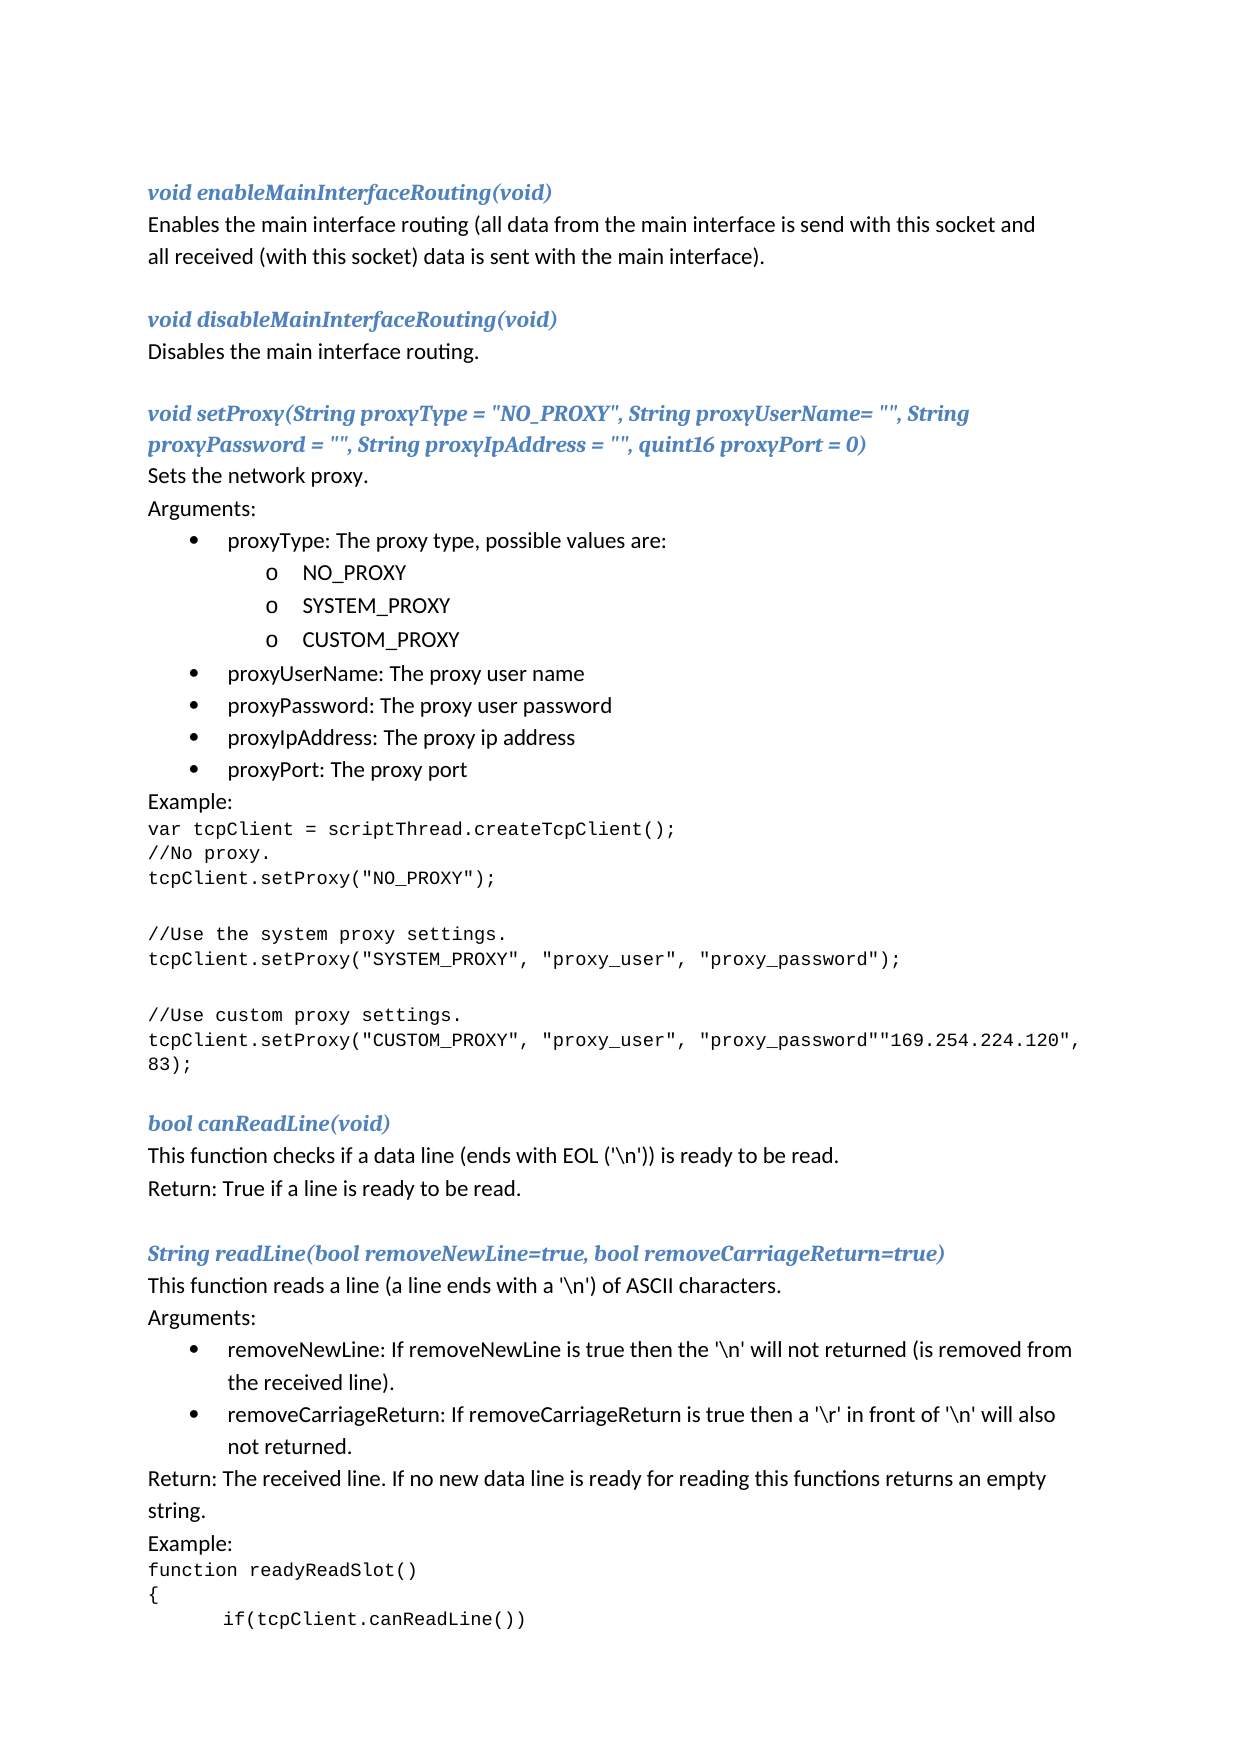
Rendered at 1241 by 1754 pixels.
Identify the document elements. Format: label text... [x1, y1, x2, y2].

subtitle String readLine(bool removeNewLine=true, bool removeCarriageReturn=true) [148, 1241, 1093, 1267]
text Enables the main interface routing (all data from the main interface is send with this socket and [148, 210, 1093, 238]
text tcpClient.setProxy("NO_PROXY"); [148, 868, 1093, 890]
text Sets the network proxy. [148, 462, 1093, 489]
list removeNewLine: If removeNewLine is true then the '\n' will not returned (is removed from the received line). [190, 1336, 1093, 1396]
list proxyPort: The proxy port [190, 755, 1093, 783]
list removeCarriageReturn: If removeCarriageReturn is true then a '\r' in front of '\n' will also not returned. [190, 1400, 1093, 1460]
list SYSTEM_PROXY [265, 592, 1093, 621]
text This function reads a line (a line ends with a '\n') of ASCII characters. [148, 1271, 1093, 1299]
list proxyUserName: The proxy user name [190, 659, 1093, 687]
text Arguments: [148, 494, 1093, 522]
text This function checks if a data line (ends with EOL ('\n')) is ready to be read. [148, 1141, 1093, 1169]
subtitle void enableMainInterfaceRouting(void) [148, 180, 1093, 206]
list proxyPassword: The proxy user password [190, 691, 1093, 719]
text Return: True if a line is ready to be read. [148, 1174, 1093, 1202]
text Arguments: [148, 1303, 1093, 1331]
list proxyType: The proxy type, possible values are: [190, 526, 1093, 554]
text //Use custom proxy settings. [148, 1006, 1093, 1027]
list NO_PROXY [265, 558, 1093, 587]
text Return: The received line. If no new data line is ready for reading this functions returns an empty string. [148, 1464, 1093, 1524]
text Example: [148, 1529, 1093, 1557]
text if(tcpClient.canReadLine()) [148, 1609, 1093, 1631]
text tcpClient.setProxy("CUSTOM_PROXY", "proxy_user", "proxy_password""169.254.224.120", 83); [148, 1030, 1093, 1076]
text { [148, 1585, 1093, 1606]
text //No proxy. [148, 844, 1093, 865]
text Disables the main interface routing. [148, 337, 1093, 365]
text Example: [148, 787, 1093, 816]
text //Use the system proxy settings. [148, 925, 1093, 946]
list CUSTOM_PROXY [265, 625, 1093, 654]
text var tcpClient = scriptThread.createTcpClient(); [148, 820, 1093, 841]
subtitle bool canReadLine(void) [148, 1111, 1093, 1138]
text tcpClient.setProxy("SYSTEM_PROXY", "proxy_user", "proxy_password"); [148, 949, 1093, 971]
text all received (with this socket) data is sent with the main interface). [148, 242, 1093, 270]
list proxyIpAddress: The proxy ip address [190, 723, 1093, 751]
subtitle void setProxy(String proxyType = "NO_PROXY", String proxyUserName= "", String proxyPassword = "", String proxyIpAddress = "", quint16 proxyPort = 0) [148, 401, 1093, 458]
text function readyReadSlot() [148, 1561, 1093, 1582]
subtitle void disableMainInterfaceRouting(void) [148, 307, 1093, 333]
